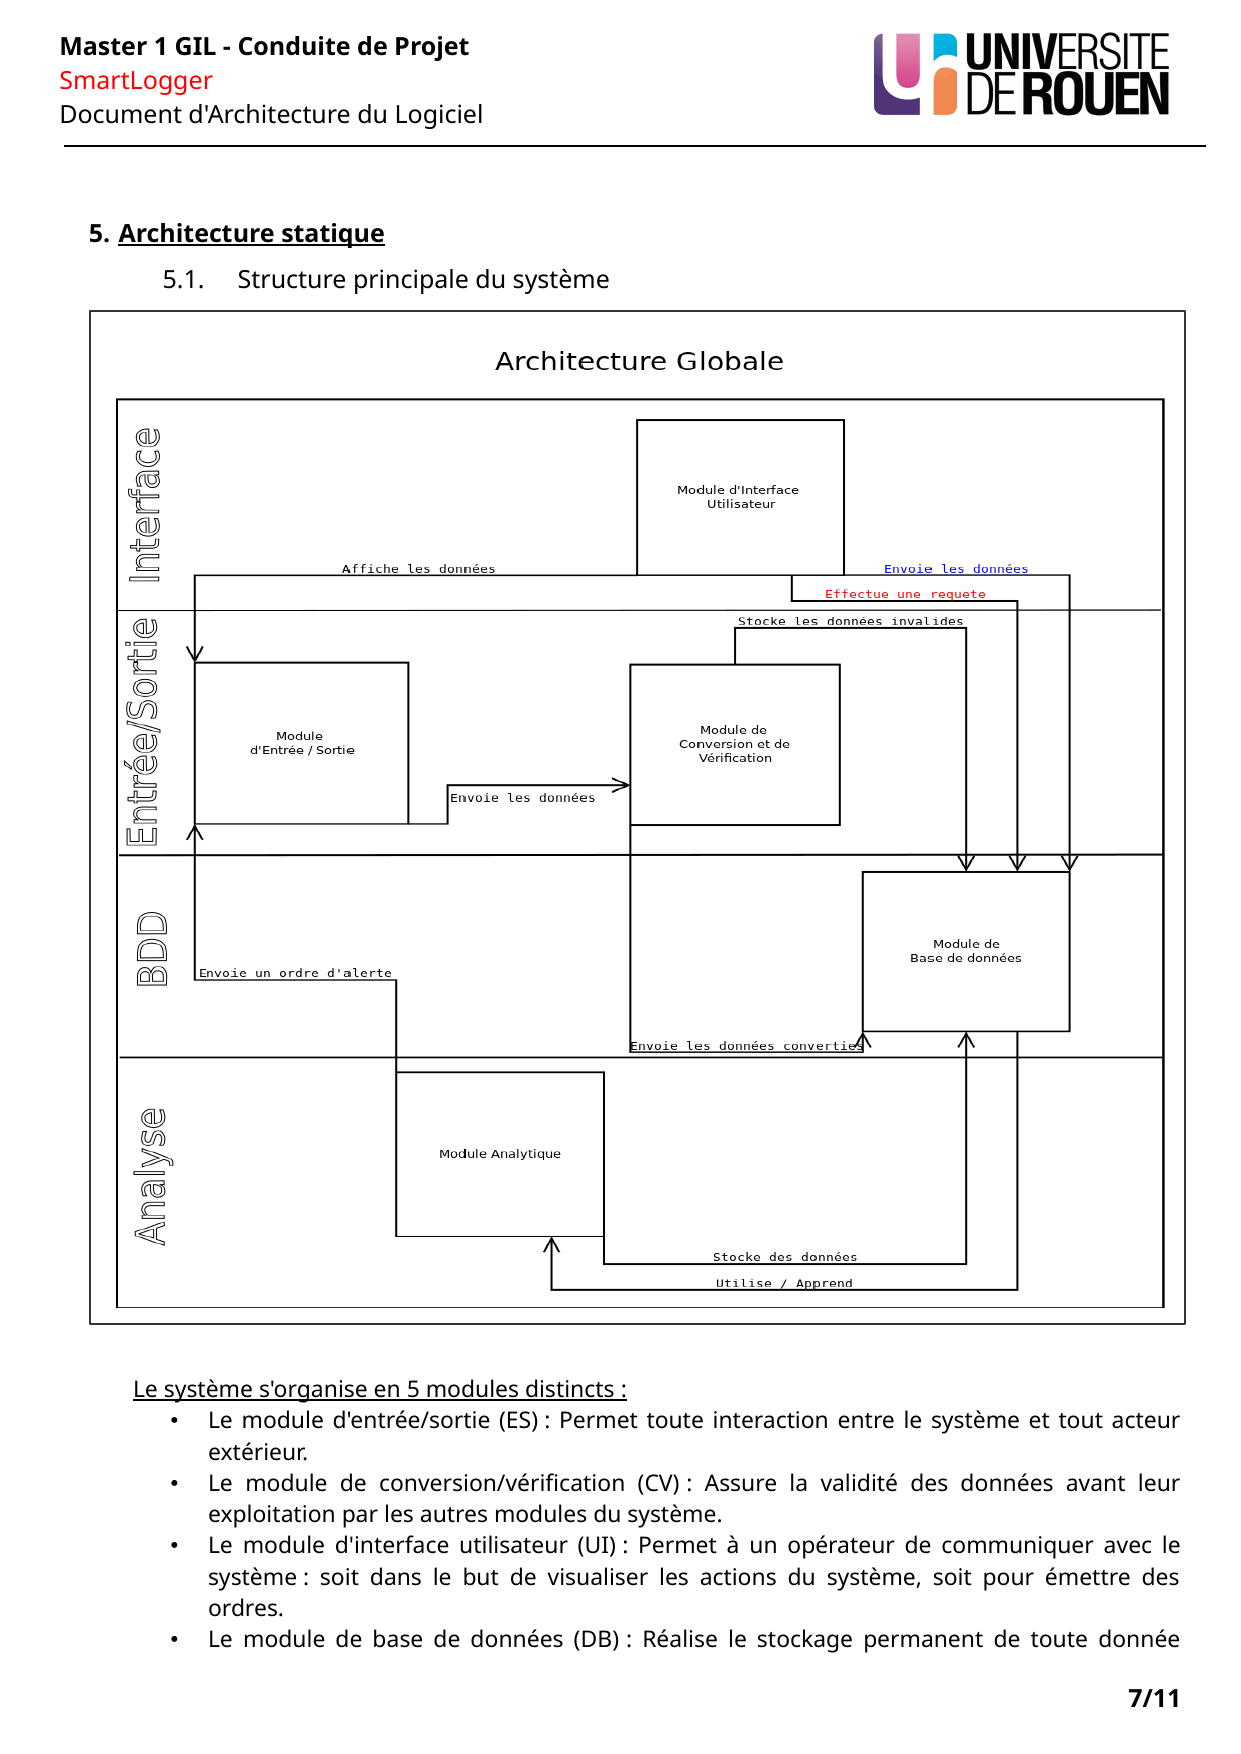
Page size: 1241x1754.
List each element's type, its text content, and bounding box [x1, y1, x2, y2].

picture [872, 32, 1170, 118]
picture [116, 347, 1165, 1308]
list Le module d'entrée/sortie (ES) : Permet toute interaction entre le système et tout acteur extérieur. [170, 1404, 1181, 1467]
subtitle Architecture statique [89, 216, 1181, 250]
text Le système s'organise en 5 modules distincts : [133, 1373, 1181, 1404]
list Le module de conversion/vérification (CV) : Assure la validité des données avant leur exploitation par les autres modules du système. [170, 1467, 1181, 1529]
list Le module d'interface utilisateur (UI) : Permet à un opérateur de communiquer avec le système : soit dans le but de visualiser les actions du système, soit pour émettre des ordres. [170, 1529, 1181, 1623]
list Le module de base de données (DB) : Réalise le stockage permanent de toute donnée [170, 1623, 1181, 1654]
subtitle Structure principale du système [162, 262, 1181, 296]
